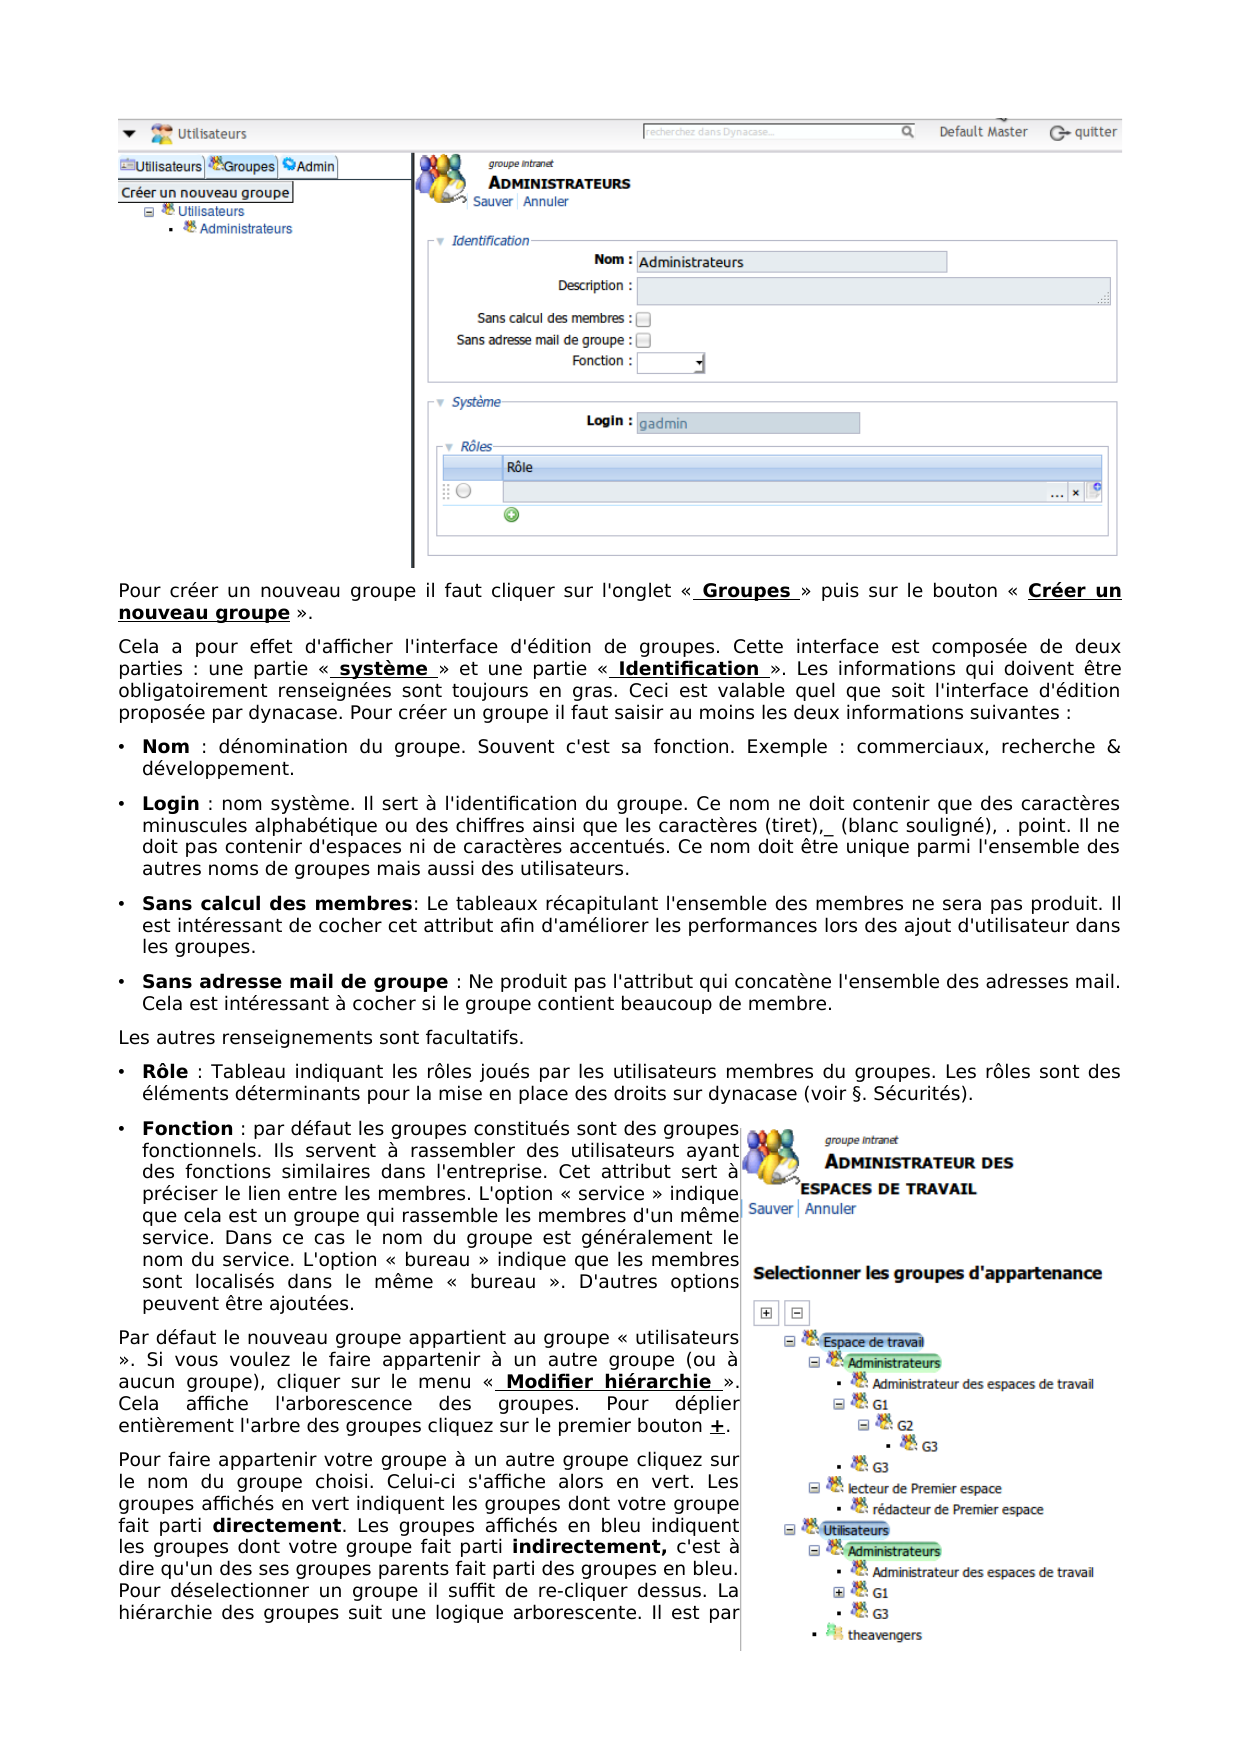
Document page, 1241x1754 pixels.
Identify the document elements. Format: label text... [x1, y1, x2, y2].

picture [740, 1128, 1113, 1651]
list Login : nom système. Il sert à l'identification du groupe. Ce nom ne doit contenir que des caractères minuscules alphabétique ou des chiffres ainsi que les caractères (tiret),_ (blanc souligné), . point. Il ne doit pas contenir d'espaces ni de caractères accentués. Ce nom doit être unique parmi l'ensemble des autres noms de groupes mais aussi des utilisateurs. [118, 793, 1122, 880]
list Sans adresse mail de groupe : Ne produit pas l'attribut qui concatène l'ensemble des adresses mail. Cela est intéressant à cocher si le groupe contient beaucoup de membre. [118, 971, 1122, 1014]
list Sans calcul des membres: Le tableaux récapitulant l'ensemble des membres ne sera pas produit. Il est intéressant de cocher cet attribut afin d'améliorer les performances lors des ajout d'utilisateur dans les groupes. [118, 893, 1122, 958]
text Par défaut le nouveau groupe appartient au groupe « utilisateurs ». Si vous voulez le faire appartenir à un autre groupe (ou à aucun groupe), cliquer sur le menu « Modifier hiérarchie ». Cela affiche l'arborescence des groupes. Pour déplier entièrement l'arbre des groupes cliquez sur le premier bouton +. [118, 1327, 740, 1436]
text Cela a pour effet d'afficher l'interface d'édition de groupes. Cette interface est composée de deux parties : une partie « système » et une partie « Identification ». Les informations qui doivent être obligatoirement renseignées sont toujours en gras. Ceci est valable quel que soit l'interface d'édition proposée par dynacase. Pour créer un groupe il faut saisir au moins les deux informations suivantes : [118, 636, 1122, 724]
list Rôle : Tableau indiquant les rôles joués par les utilisateurs membres du groupes. Les rôles sont des éléments déterminants pour la mise en place des droits sur dynacase (voir §. Sécurités). [118, 1061, 1122, 1105]
text Pour faire appartenir votre groupe à un autre groupe cliquez sur le nom du groupe choisi. Celui-ci s'affiche alors en vert. Les groupes affichés en vert indiquent les groupes dont votre groupe fait parti directement. Les groupes affichés en bleu indiquent les groupes dont votre groupe fait parti indirectement, c'est à dire qu'un des ses groupes parents fait parti des groupes en bleu. Pour déselectionner un groupe il suffit de re-cliquer dessus. La hiérarchie des groupes suit une logique arborescente. Il est par [118, 1449, 740, 1624]
list Fonction : par défaut les groupes constitués sont des groupes fonctionnels. Ils servent à rassembler des utilisateurs ayant des fonctions similaires dans l'entreprise. Cet attribut sert à préciser le lien entre les membres. L'option « service » indique que cela est un groupe qui rassemble les membres d'un même service. Dans ce cas le nom du groupe est généralement le nom du service. L'option « bureau » indique que les membres sont localisés dans le même « bureau ». D'autres options peuvent être ajoutées. [118, 1118, 1122, 1314]
picture [118, 118, 1123, 568]
list Nom : dénomination du groupe. Souvent c'est sa fonction. Exemple : commerciaux, recherche & développement. [118, 736, 1122, 780]
text Pour créer un nouveau groupe il faut cliquer sur l'onglet « Groupes » puis sur le bouton « Créer un nouveau groupe ». [118, 580, 1122, 624]
text Les autres renseignements sont facultatifs. [118, 1027, 1122, 1049]
